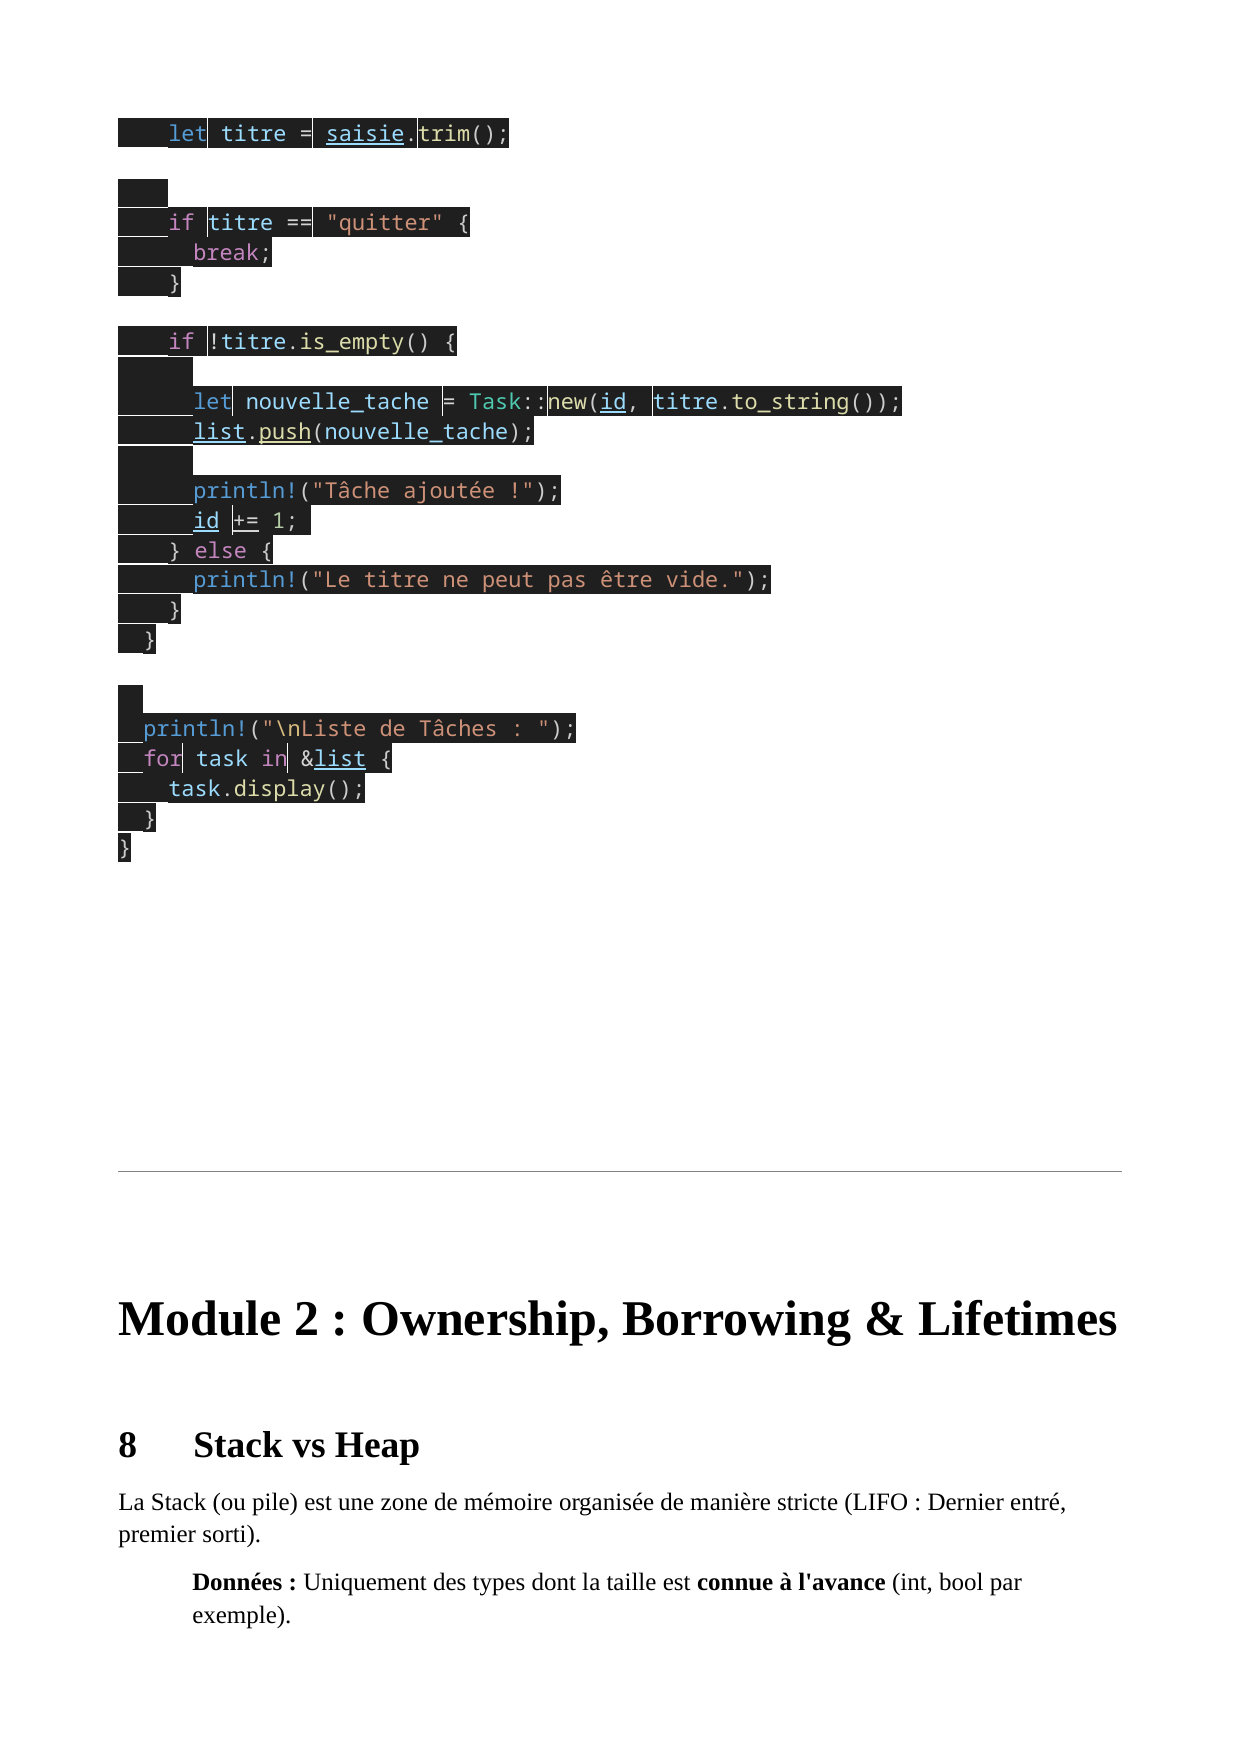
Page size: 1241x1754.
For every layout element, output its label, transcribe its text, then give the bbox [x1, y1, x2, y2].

text for task in &list { [118, 743, 1122, 773]
subtitle Module 2 : Ownership, Borrowing & Lifetimes [118, 1288, 1122, 1346]
text let nouvelle_tache = Task::new(id, titre.to_string()); [118, 386, 1122, 416]
text list.push(nouvelle_tache); [118, 416, 1122, 445]
text println!("Tâche ajoutée !"); [118, 475, 1122, 505]
text if titre == "quitter" { [118, 207, 1122, 237]
text } [118, 624, 1122, 654]
text println!("\nListe de Tâches : "); [118, 713, 1122, 743]
text println!("Le titre ne peut pas être vide."); [118, 564, 1122, 594]
text id += 1; [118, 505, 1122, 535]
text break; [118, 237, 1122, 267]
text La Stack (ou pile) est une zone de mémoire organisée de manière stricte (LIFO : Dernier entré, premier sorti). [118, 1487, 1122, 1548]
text } [118, 267, 1122, 297]
text } [118, 832, 1122, 862]
text } [118, 803, 1122, 832]
text 8 — Stack vs Heap [118, 1422, 1122, 1466]
text La boucle loop est lancée « en boucle » jusqu’à ce que l’utilisateur ferme le programme. [118, 1094, 1122, 1123]
list Données : Uniquement des types dont la taille est connue à l'avance (int, bool par exemple). [162, 1567, 1122, 1629]
text } else { [118, 535, 1122, 564]
text Push ajoute un élément à la fin du vecteur et donc de la liste. On transfère aussi la propriété au vecteur. La boucle for prend un élément de la liste et l’affiche. « task » est un nom de variable temporaire qui fait en sorte d’afficher les tâches de la liste tant qu’il y en a , grâce à display. Ensuite, le « & » sert à « emprunter » la liste pour la lire, au lieu de la détruire en la lisant [118, 915, 1122, 1076]
text task.display(); [118, 773, 1122, 803]
text if !titre.is_empty() { [118, 326, 1122, 356]
text let titre = saisie.trim(); [118, 118, 1122, 148]
text } [118, 594, 1122, 624]
